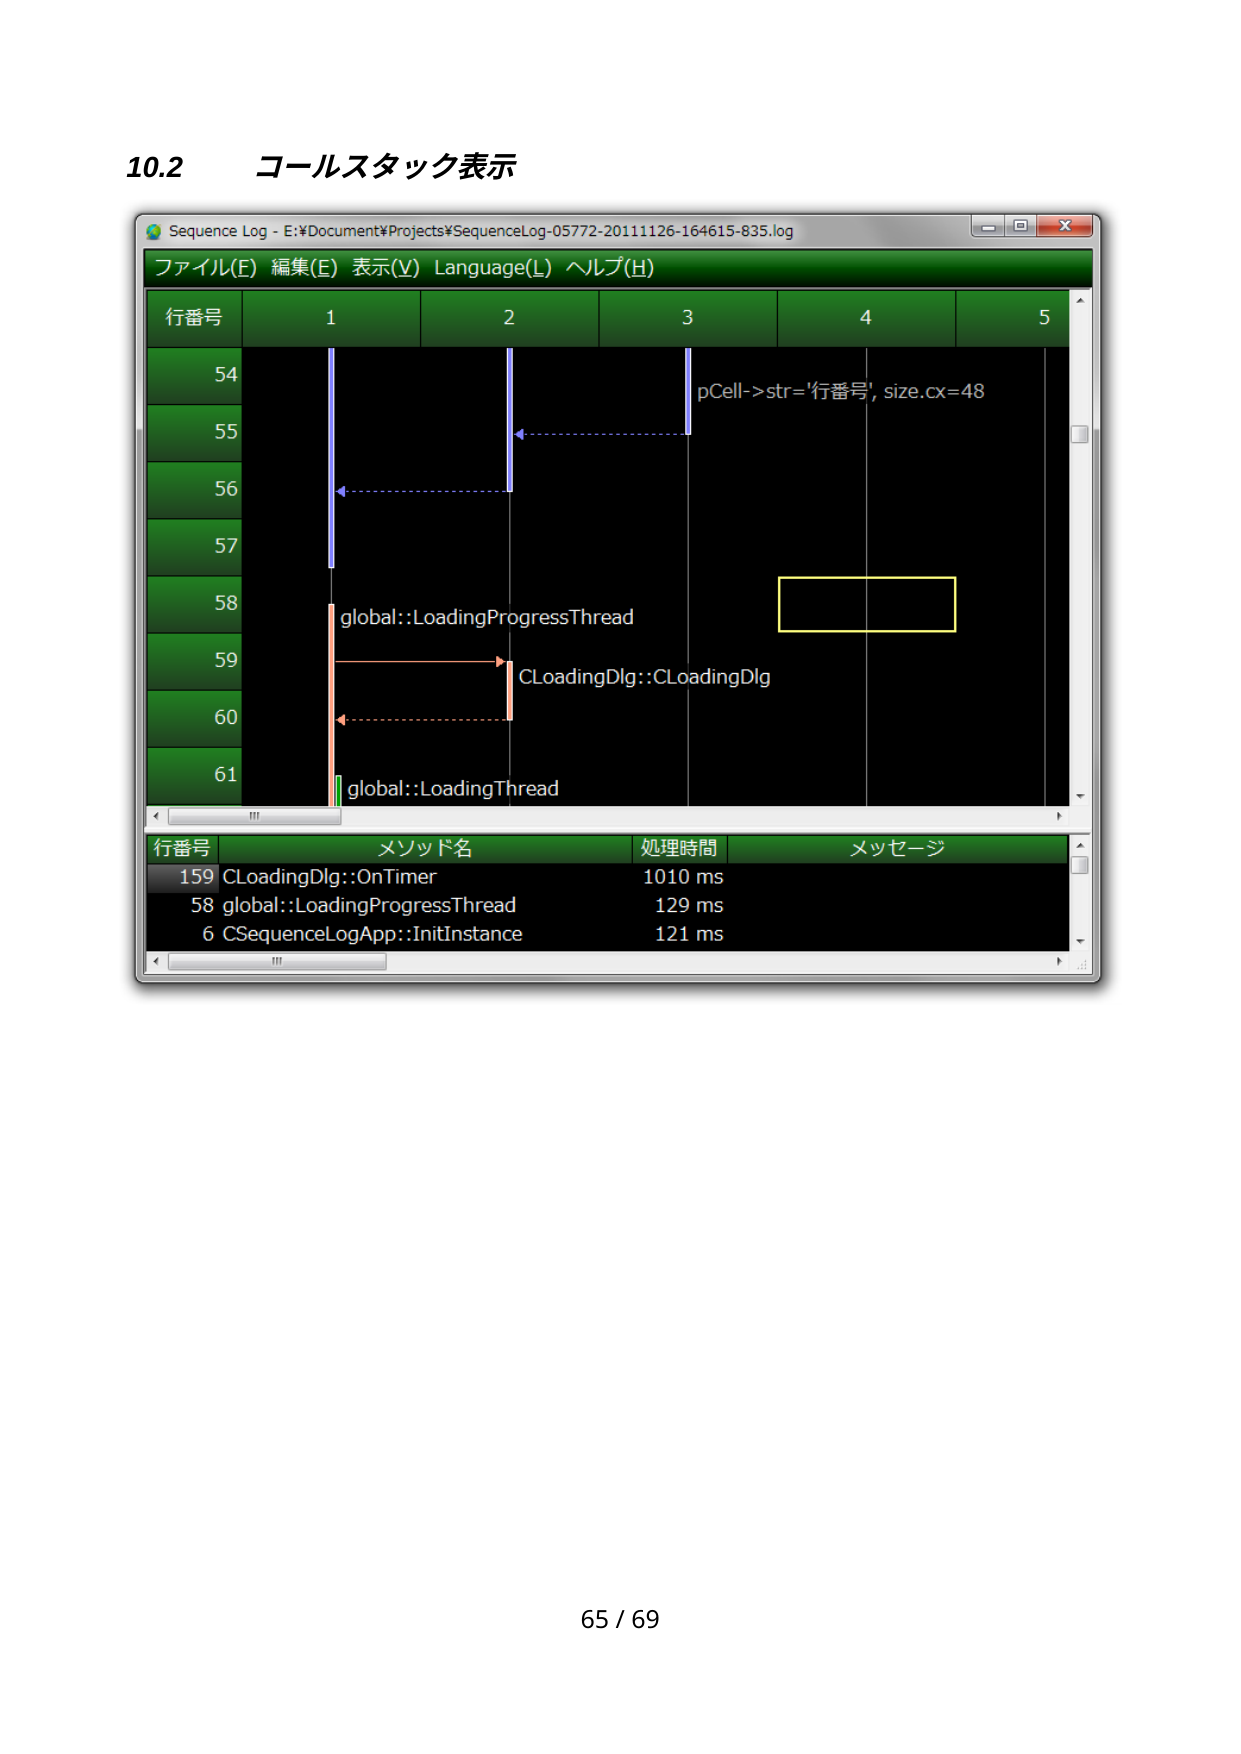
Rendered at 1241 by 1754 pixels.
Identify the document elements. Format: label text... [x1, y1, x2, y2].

picture [118, 197, 1123, 1005]
subtitle コールスタック表示 [118, 143, 1122, 185]
